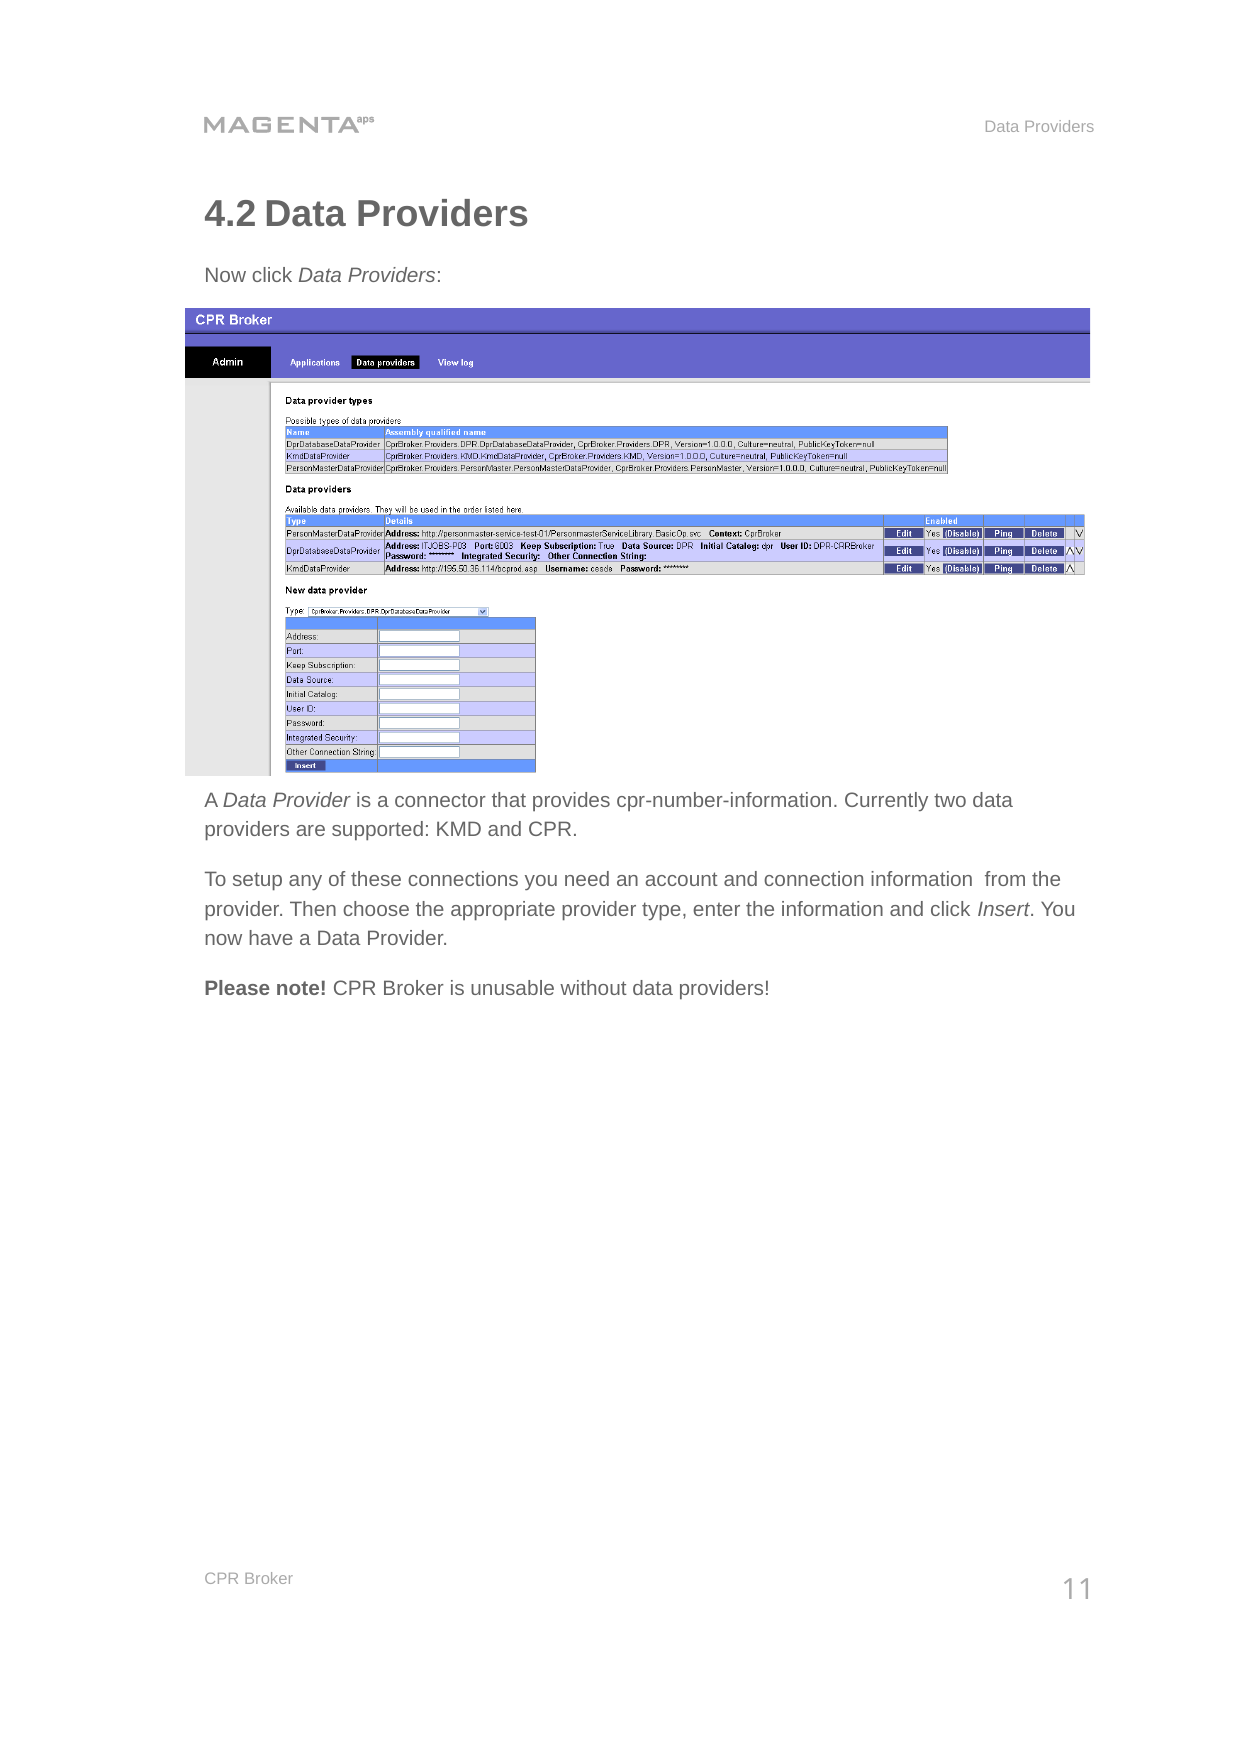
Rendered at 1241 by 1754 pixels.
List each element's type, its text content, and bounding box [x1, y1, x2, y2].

text Now click Data Providers: [204, 259, 1094, 288]
text Please note! CPR Broker is unusable without data providers! [204, 972, 1094, 1001]
text To setup any of these connections you need an account and connection information from the provider. Then choose the appropriate provider type, enter the information and click Insert. You now have a Data Provider. [204, 863, 1094, 951]
subtitle Data Providers [204, 179, 1094, 238]
text A Data Provider is a connector that provides cpr-number-information. Currently two data providers are supported: KMD and CPR. [169, 299, 1107, 843]
picture [185, 308, 1091, 776]
